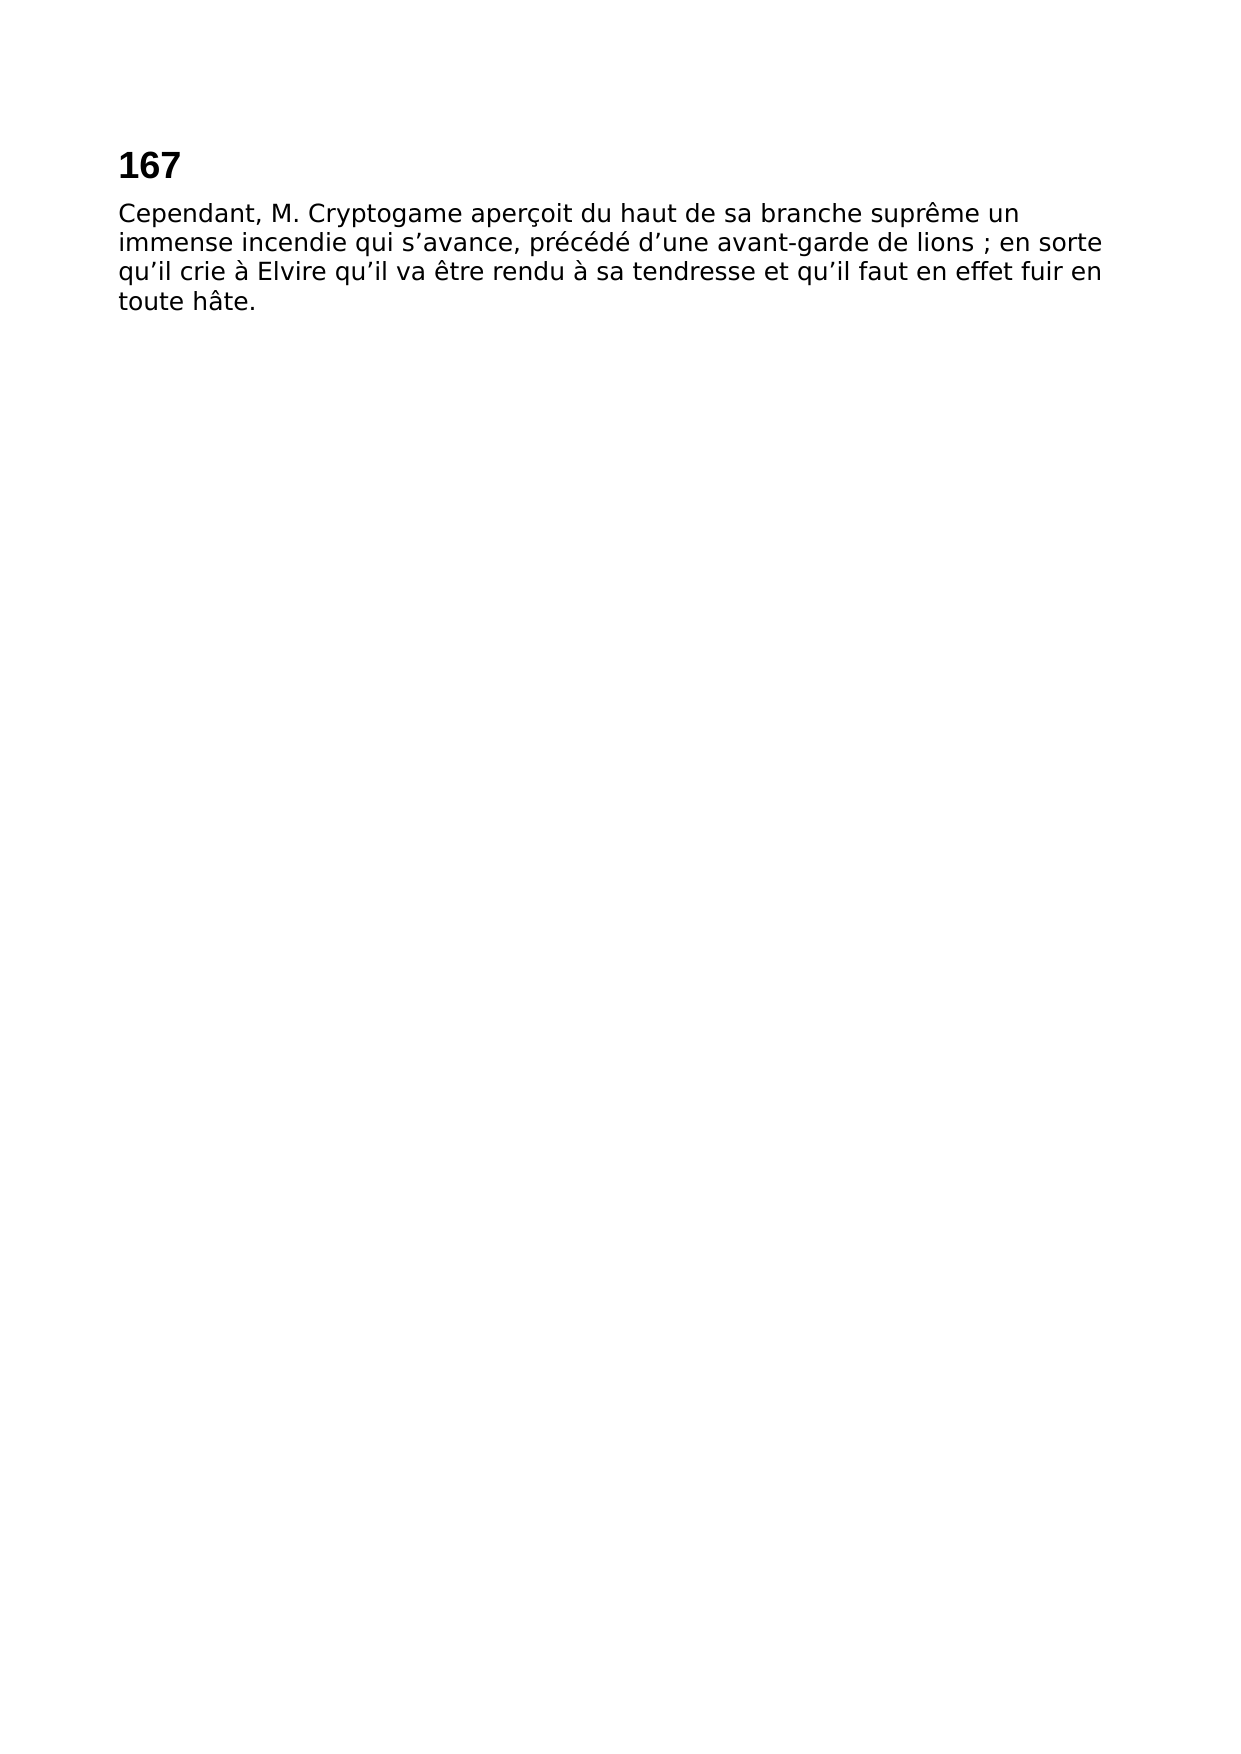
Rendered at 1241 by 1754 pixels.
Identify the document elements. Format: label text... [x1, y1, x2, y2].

subtitle 167 [118, 143, 1122, 187]
text Cependant, M. Cryptogame aperçoit du haut de sa branche suprême un immense incendie qui s’avance, précédé d’une avant-garde de lions ; en sorte qu’il crie à Elvire qu’il va être rendu à sa tendresse et qu’il faut en effet fuir en toute hâte. [118, 199, 1122, 316]
